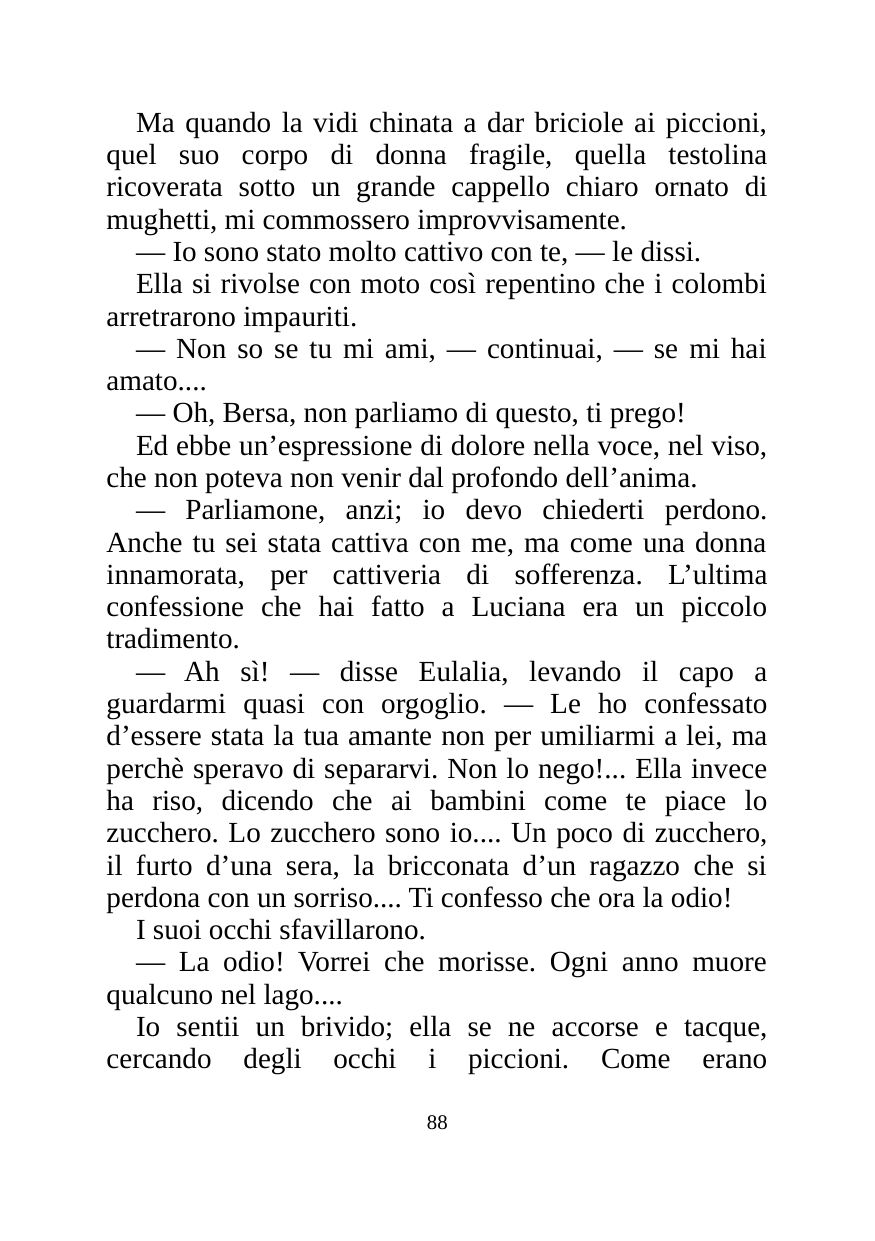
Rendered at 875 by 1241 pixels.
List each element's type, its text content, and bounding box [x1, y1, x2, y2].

text — Non so se tu mi ami, — continuai, — se mi hai amato.... [106, 332, 768, 397]
text — Parliamone, anzi; io devo chiederti perdono. Anche tu sei stata cattiva con me, ma come una donna innamorata, per cattiveria di sofferenza. L’ultima confessione che hai fatto a Luciana era un piccolo tradimento. [106, 494, 768, 655]
text Ma quando la vidi chinata a dar briciole ai piccioni, quel suo corpo di donna fragile, quella testolina ricoverata sotto un grande cappello chiaro ornato di mughetti, mi commossero improvvisamente. [106, 106, 768, 235]
text — La odio! Vorrei che morisse. Ogni anno muore qualcuno nel lago.... [106, 946, 768, 1010]
text — Ah sì! — disse Eulalia, levando il capo a guardarmi quasi con orgoglio. — Le ho confessato d’essere stata la tua amante non per umiliarmi a lei, ma perchè speravo di separarvi. Non lo nego!... Ella invece ha riso, dicendo che ai bambini come te piace lo zucchero. Lo zucchero sono io.... Un poco di zucchero, il furto d’una sera, la bricconata d’un ragazzo che si perdona con un sorriso.... Ti confesso che ora la odio! [106, 655, 768, 913]
text Io sentii un brivido; ella se ne accorse e tacque, cercando degli occhi i piccioni. Come erano [106, 1010, 768, 1075]
text Ella si rivolse con moto così repentino che i colombi arretrarono impauriti. [106, 268, 768, 332]
text Ed ebbe un’espressione di dolore nella voce, nel viso, che non poteva non venir dal profondo dell’anima. [106, 429, 768, 494]
text I suoi occhi sfavillarono. [106, 913, 768, 946]
text — Oh, Bersa, non parliamo di questo, ti prego! [106, 397, 768, 429]
text — Io sono stato molto cattivo con te, — le dissi. [106, 235, 768, 268]
